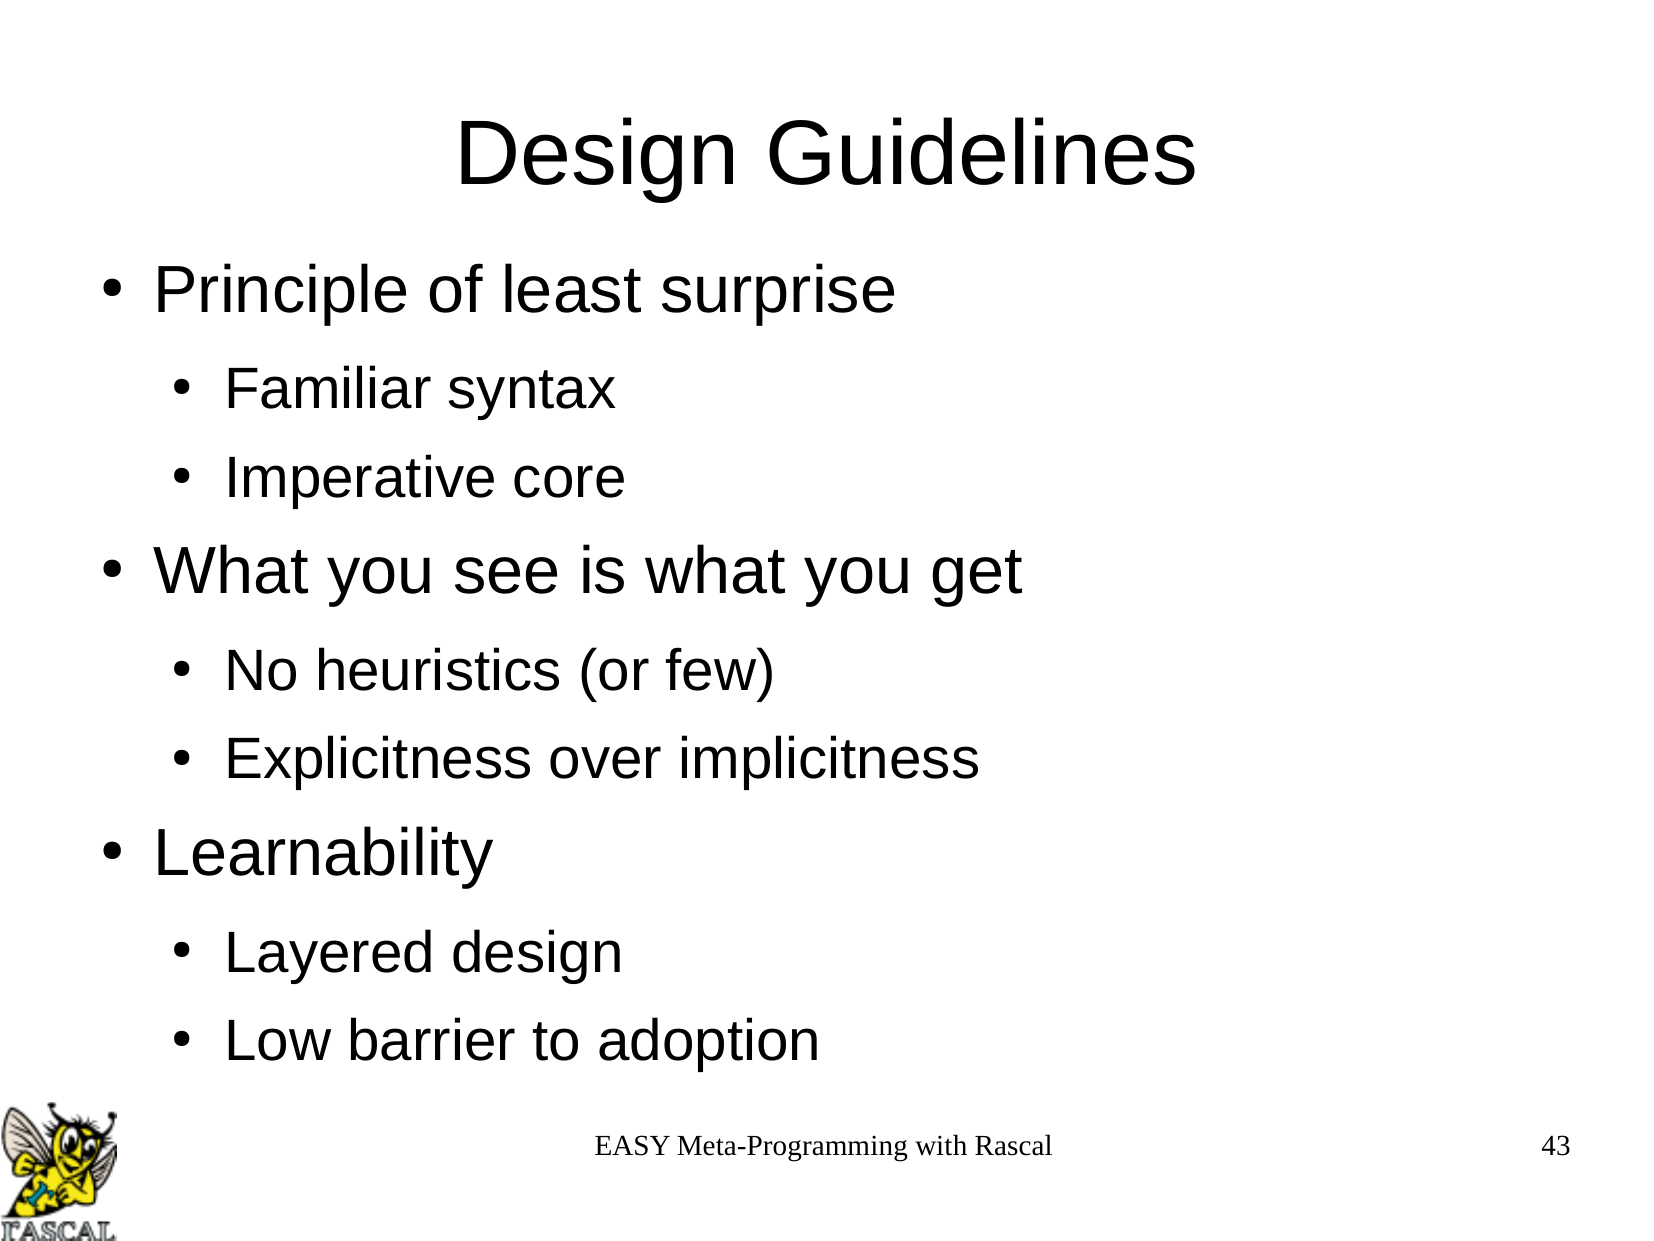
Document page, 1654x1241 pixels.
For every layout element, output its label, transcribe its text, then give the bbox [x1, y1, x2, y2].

list Principle of least surprise Familiar syntax Imperative core What you see is what you get No heuristics (or few) Explicitness over implicitness Learnability Layered design Low barrier to adoption [82, 251, 1571, 1097]
title Design Guidelines [82, 49, 1571, 251]
picture [0, 1102, 117, 1241]
